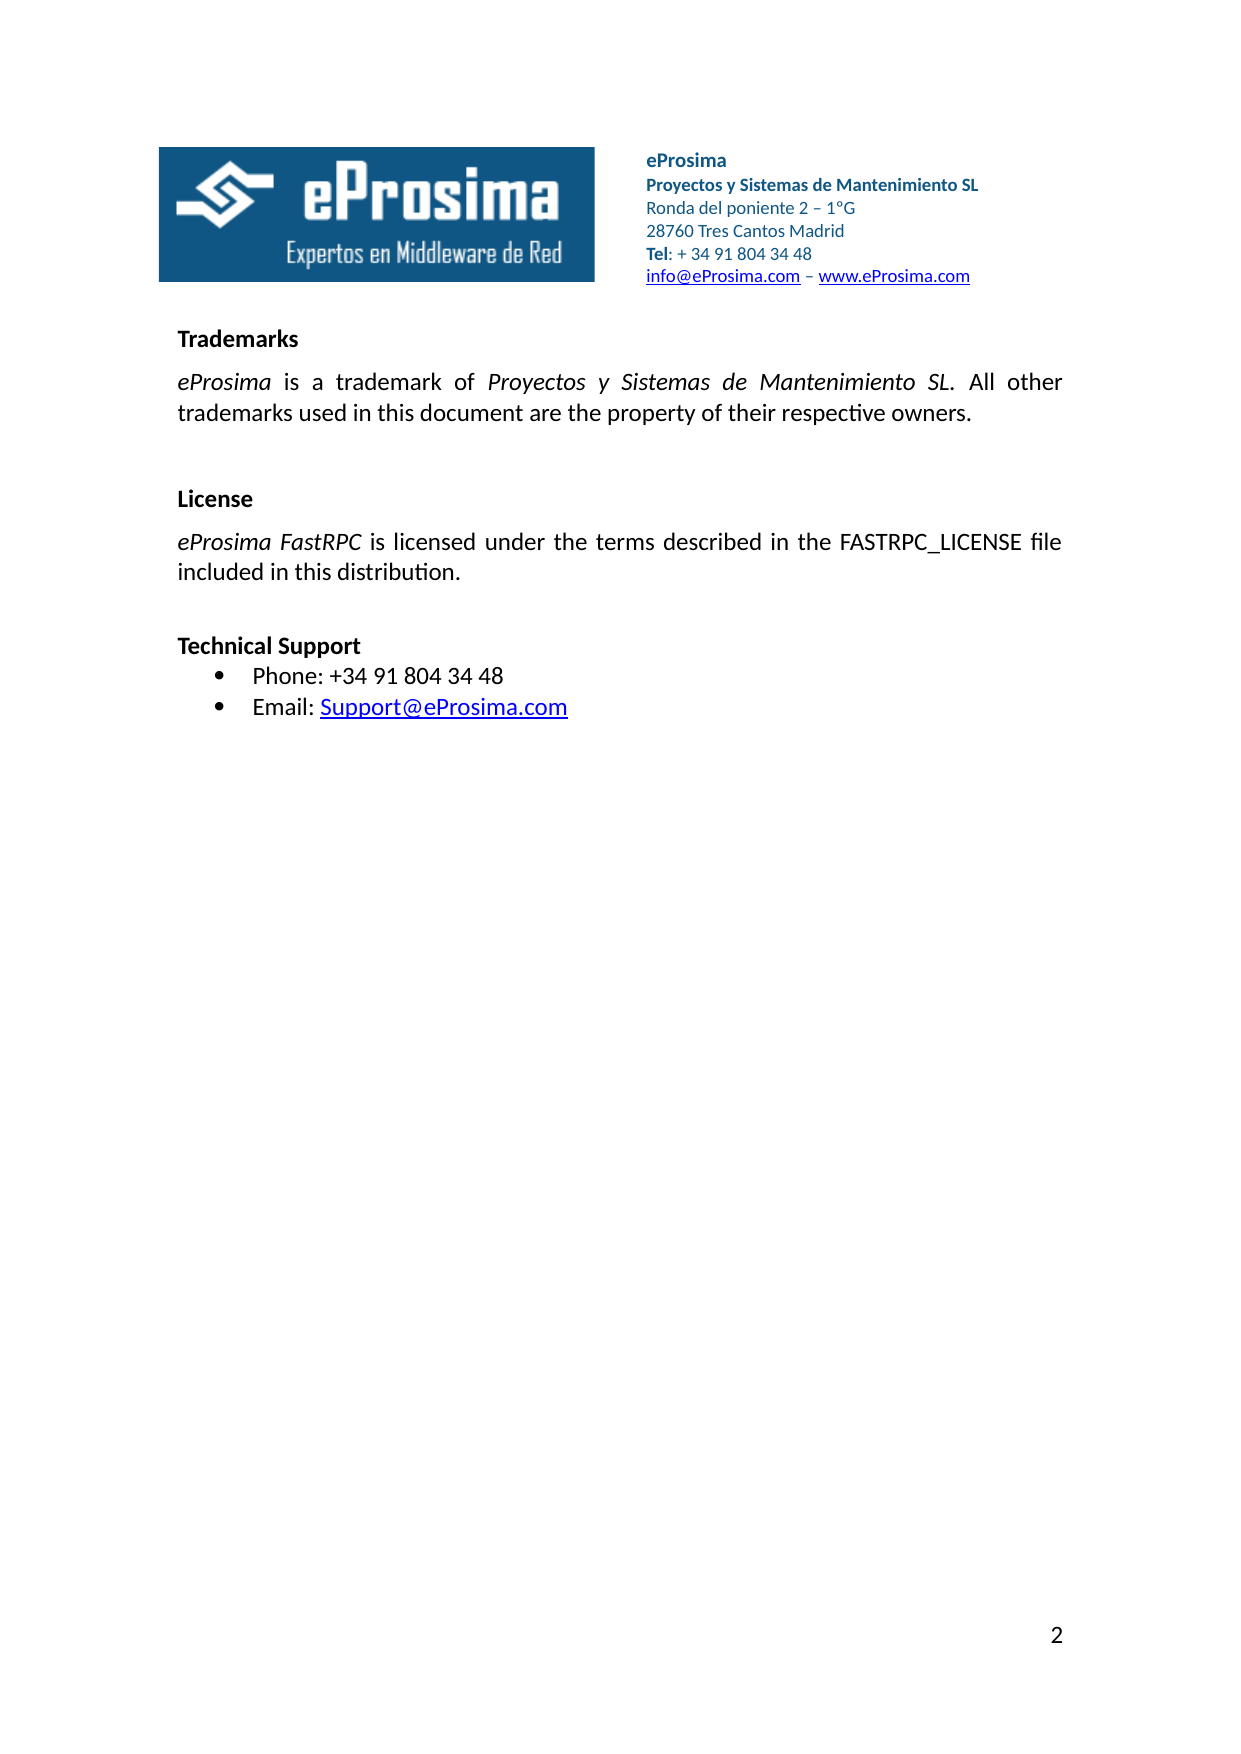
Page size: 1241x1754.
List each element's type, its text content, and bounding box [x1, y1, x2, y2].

text Technical Support [177, 630, 1063, 660]
list Email: Support@eProsima.com [215, 691, 1063, 721]
text License [177, 483, 1063, 513]
picture [158, 147, 595, 282]
text eProsima FastRPC is licensed under the terms described in the FASTRPC_LICENSE file included in this distribution. [177, 526, 1063, 587]
table_header [148, 148, 635, 288]
text Trademarks [177, 323, 1063, 354]
list Phone: +34 91 804 34 48 [215, 660, 1063, 691]
text eProsima is a trademark of Proyectos y Sistemas de Mantenimiento SL. All other trademarks used in this document are the property of their respective owners. [177, 366, 1063, 427]
table_header eProsima Proyectos y Sistemas de Mantenimiento SL Ronda del poniente 2 – 1ºG 28760 Tres Cantos Madrid Tel: + 34 91 804 34 48 info@eProsima.com – www.eProsima.com [635, 148, 1074, 288]
